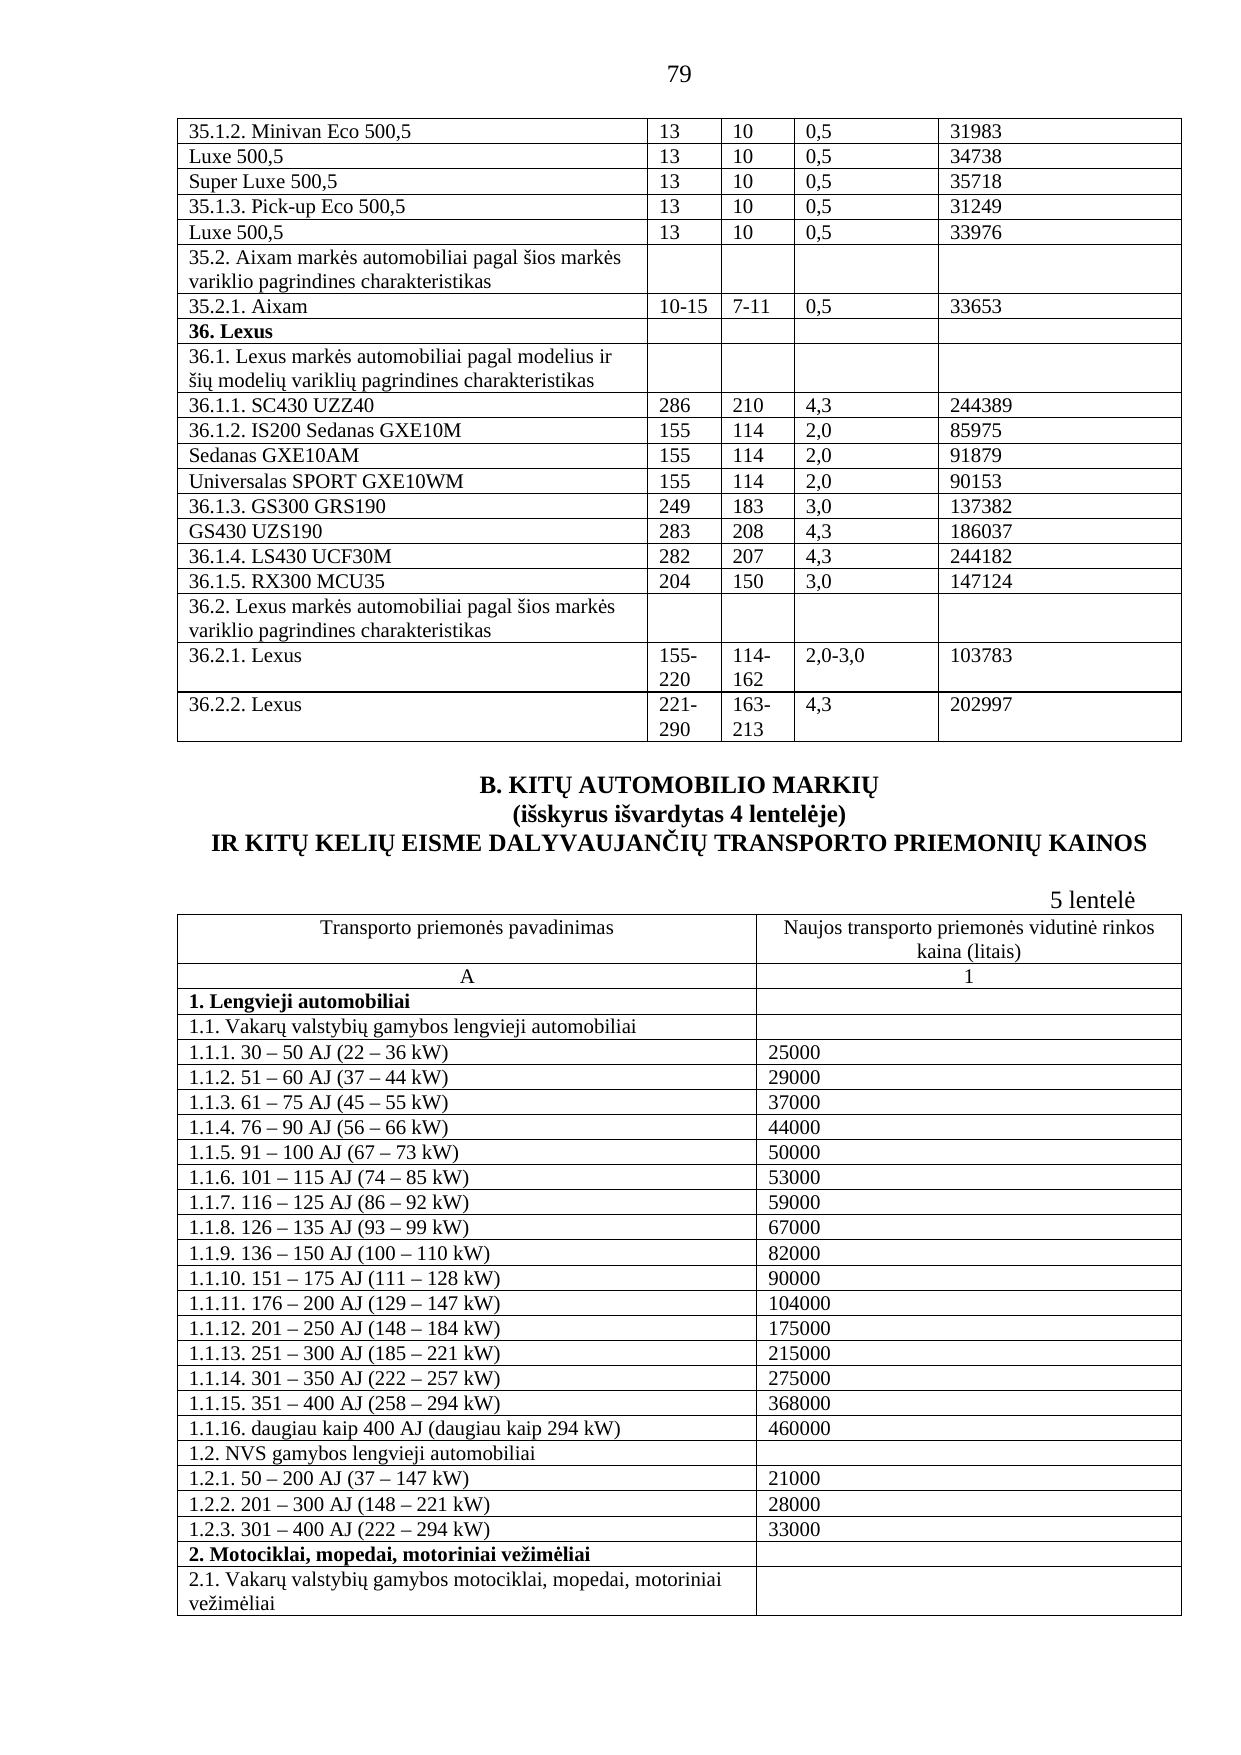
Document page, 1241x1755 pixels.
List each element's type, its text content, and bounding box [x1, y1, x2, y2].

table_cell 35.2. Aixam markės automobiliai pagal šios markės variklio pagrindines charakteristikas [178, 245, 647, 293]
table_cell 210 [722, 393, 794, 417]
table_cell 1.1.8. 126 – 135 AJ (93 – 99 kW) [178, 1215, 756, 1239]
table_cell [757, 989, 1181, 1013]
table_cell [939, 245, 1181, 293]
table_cell 33976 [939, 220, 1181, 244]
table_cell 1.1.11. 176 – 200 AJ (129 – 147 kW) [178, 1291, 756, 1315]
table_cell 1.1.3. 61 – 75 AJ (45 – 55 kW) [178, 1090, 756, 1114]
table_cell Universalas SPORT GXE10WM [178, 469, 647, 493]
table_cell 1.1.1. 30 – 50 AJ (22 – 36 kW) [178, 1040, 756, 1064]
table_cell 1.1.12. 201 – 250 AJ (148 – 184 kW) [178, 1316, 756, 1340]
table_cell 33653 [939, 294, 1181, 318]
table_cell 10 [722, 119, 794, 143]
table_cell [795, 319, 938, 343]
table_cell 1.1.10. 151 – 175 AJ (111 – 128 kW) [178, 1266, 756, 1289]
table_cell [722, 319, 794, 343]
table_cell 91879 [939, 444, 1181, 467]
table_cell 1.2.2. 201 – 300 AJ (148 – 221 kW) [178, 1491, 756, 1516]
table_cell 1. Lengvieji automobiliai [178, 989, 756, 1013]
table_cell 286 [648, 393, 721, 417]
table_cell 2,0-3,0 [795, 643, 938, 691]
table_cell 0,5 [795, 220, 938, 244]
table_cell [939, 594, 1181, 642]
table_cell GS430 UZS190 [178, 519, 647, 543]
table_header Naujos transporto priemonės vidutinė rinkos kaina (litais) [757, 915, 1181, 963]
table_cell 0,5 [795, 195, 938, 218]
table_cell 244389 [939, 393, 1181, 417]
table_cell 207 [722, 544, 794, 568]
table_cell 10 [722, 195, 794, 218]
text B. KITŲ AUTOMOBILIO MARKIŲ [177, 770, 1181, 799]
table_cell 36.1.3. GS300 GRS190 [178, 494, 647, 518]
table_cell 21000 [757, 1466, 1181, 1490]
table_cell 4,3 [795, 693, 938, 741]
table_cell Luxe 500,5 [178, 144, 647, 168]
table_cell 10-15 [648, 294, 721, 318]
table_cell 208 [722, 519, 794, 543]
table_cell 215000 [757, 1341, 1181, 1365]
table_cell 85975 [939, 418, 1181, 442]
table_cell 114-162 [722, 643, 794, 691]
table_cell 36.2.1. Lexus [178, 643, 647, 691]
table_cell 186037 [939, 519, 1181, 543]
table_cell 4,3 [795, 519, 938, 543]
table_cell [722, 344, 794, 392]
table_cell 35.1.2. Minivan Eco 500,5 [178, 119, 647, 143]
table_cell [648, 319, 721, 343]
table_cell 147124 [939, 569, 1181, 593]
table_cell 175000 [757, 1316, 1181, 1340]
table_cell Sedanas GXE10AM [178, 444, 647, 467]
table_cell 2.1. Vakarų valstybių gamybos motociklai, mopedai, motoriniai vežimėliai [178, 1567, 756, 1615]
table_cell 282 [648, 544, 721, 568]
table_cell 1.1.5. 91 – 100 AJ (67 – 73 kW) [178, 1140, 756, 1164]
table_cell A [178, 964, 756, 988]
table_cell 28000 [757, 1491, 1181, 1516]
table_cell 137382 [939, 494, 1181, 518]
table_cell 35.2.1. Aixam [178, 294, 647, 318]
table_cell 155-220 [648, 643, 721, 691]
table_cell 204 [648, 569, 721, 593]
table_cell 163-213 [722, 693, 794, 741]
table_cell 202997 [939, 693, 1181, 741]
table_cell [757, 1441, 1181, 1465]
table_cell 0,5 [795, 169, 938, 193]
table_cell 36. Lexus [178, 319, 647, 343]
table_header Transporto priemonės pavadinimas [178, 915, 756, 963]
table_cell 53000 [757, 1165, 1181, 1189]
table_cell [757, 1542, 1181, 1566]
table_cell 283 [648, 519, 721, 543]
table_cell 34738 [939, 144, 1181, 168]
table_cell 155 [648, 469, 721, 493]
table_cell 2,0 [795, 444, 938, 467]
table_cell 13 [648, 169, 721, 193]
table_cell 35718 [939, 169, 1181, 193]
table_cell 31983 [939, 119, 1181, 143]
table_cell 155 [648, 418, 721, 442]
table_cell Super Luxe 500,5 [178, 169, 647, 193]
table_cell [648, 344, 721, 392]
text 5 lentelė [177, 885, 1181, 914]
table_cell 3,0 [795, 569, 938, 593]
table_cell [648, 594, 721, 642]
table_cell 2,0 [795, 469, 938, 493]
table_cell 50000 [757, 1140, 1181, 1164]
table_cell 1.2.3. 301 – 400 AJ (222 – 294 kW) [178, 1517, 756, 1541]
table_cell 368000 [757, 1391, 1181, 1415]
table_cell 25000 [757, 1040, 1181, 1064]
table_cell 10 [722, 169, 794, 193]
table_cell 36.2.2. Lexus [178, 693, 647, 741]
table_cell 36.1.4. LS430 UCF30M [178, 544, 647, 568]
table_cell 1.1.6. 101 – 115 AJ (74 – 85 kW) [178, 1165, 756, 1189]
text (išskyrus išvardytas 4 lentelėje) [177, 799, 1181, 828]
table_cell [722, 245, 794, 293]
table_cell 0,5 [795, 119, 938, 143]
table_cell 1 [757, 964, 1181, 988]
table_cell 4,3 [795, 544, 938, 568]
table_cell 221-290 [648, 693, 721, 741]
table_cell 13 [648, 220, 721, 244]
table_cell [722, 594, 794, 642]
table_cell [757, 1567, 1181, 1615]
table_cell 114 [722, 444, 794, 467]
table_cell 36.2. Lexus markės automobiliai pagal šios markės variklio pagrindines charakteristikas [178, 594, 647, 642]
table_cell 275000 [757, 1366, 1181, 1390]
table_cell 0,5 [795, 144, 938, 168]
table_cell 183 [722, 494, 794, 518]
table_cell 1.1. Vakarų valstybių gamybos lengvieji automobiliai [178, 1015, 756, 1038]
table_cell 36.1. Lexus markės automobiliai pagal modelius ir šių modelių variklių pagrindines charakteristikas [178, 344, 647, 392]
table_cell 7-11 [722, 294, 794, 318]
table_cell [795, 594, 938, 642]
table_cell 10 [722, 220, 794, 244]
table_cell 1.2. NVS gamybos lengvieji automobiliai [178, 1441, 756, 1465]
text IR KITŲ KELIŲ EISME DALYVAUJANČIŲ TRANSPORTO PRIEMONIŲ KAINOS [177, 828, 1181, 857]
table_cell 1.1.7. 116 – 125 AJ (86 – 92 kW) [178, 1190, 756, 1214]
table_cell [939, 319, 1181, 343]
table_cell 36.1.5. RX300 MCU35 [178, 569, 647, 593]
table_cell [757, 1015, 1181, 1038]
table_cell 2,0 [795, 418, 938, 442]
table_cell 104000 [757, 1291, 1181, 1315]
table_cell 1.1.4. 76 – 90 AJ (56 – 66 kW) [178, 1115, 756, 1139]
table_cell 1.1.2. 51 – 60 AJ (37 – 44 kW) [178, 1065, 756, 1089]
table_cell 1.1.16. daugiau kaip 400 AJ (daugiau kaip 294 kW) [178, 1416, 756, 1440]
table_cell 1.1.14. 301 – 350 AJ (222 – 257 kW) [178, 1366, 756, 1390]
table_cell 13 [648, 195, 721, 218]
table_cell 150 [722, 569, 794, 593]
table_cell 13 [648, 144, 721, 168]
table_cell 10 [722, 144, 794, 168]
table_cell 155 [648, 444, 721, 467]
table_cell [939, 344, 1181, 392]
table_cell 31249 [939, 195, 1181, 218]
table_cell 33000 [757, 1517, 1181, 1541]
table_cell 244182 [939, 544, 1181, 568]
table_cell [795, 344, 938, 392]
table_cell [648, 245, 721, 293]
table_cell 249 [648, 494, 721, 518]
table_cell 2. Motociklai, mopedai, motoriniai vežimėliai [178, 1542, 756, 1566]
table_cell 1.2.1. 50 – 200 AJ (37 – 147 kW) [178, 1466, 756, 1490]
table_cell Luxe 500,5 [178, 220, 647, 244]
table_cell 29000 [757, 1065, 1181, 1089]
table_cell 1.1.13. 251 – 300 AJ (185 – 221 kW) [178, 1341, 756, 1365]
table_cell 44000 [757, 1115, 1181, 1139]
table_cell 37000 [757, 1090, 1181, 1114]
table_cell 460000 [757, 1416, 1181, 1440]
table_cell 114 [722, 418, 794, 442]
table_cell 59000 [757, 1190, 1181, 1214]
table_cell 114 [722, 469, 794, 493]
table_cell 4,3 [795, 393, 938, 417]
table_cell 13 [648, 119, 721, 143]
table_cell 103783 [939, 643, 1181, 691]
table_cell 3,0 [795, 494, 938, 518]
table_cell 36.1.1. SC430 UZZ40 [178, 393, 647, 417]
table_cell 90000 [757, 1266, 1181, 1289]
table_cell 0,5 [795, 294, 938, 318]
table_cell [795, 245, 938, 293]
table_cell 90153 [939, 469, 1181, 493]
table_cell 1.1.9. 136 – 150 AJ (100 – 110 kW) [178, 1240, 756, 1264]
table_cell 67000 [757, 1215, 1181, 1239]
table_cell 82000 [757, 1240, 1181, 1264]
table_cell 1.1.15. 351 – 400 AJ (258 – 294 kW) [178, 1391, 756, 1415]
table_cell 36.1.2. IS200 Sedanas GXE10M [178, 418, 647, 442]
table_cell 35.1.3. Pick-up Eco 500,5 [178, 195, 647, 218]
